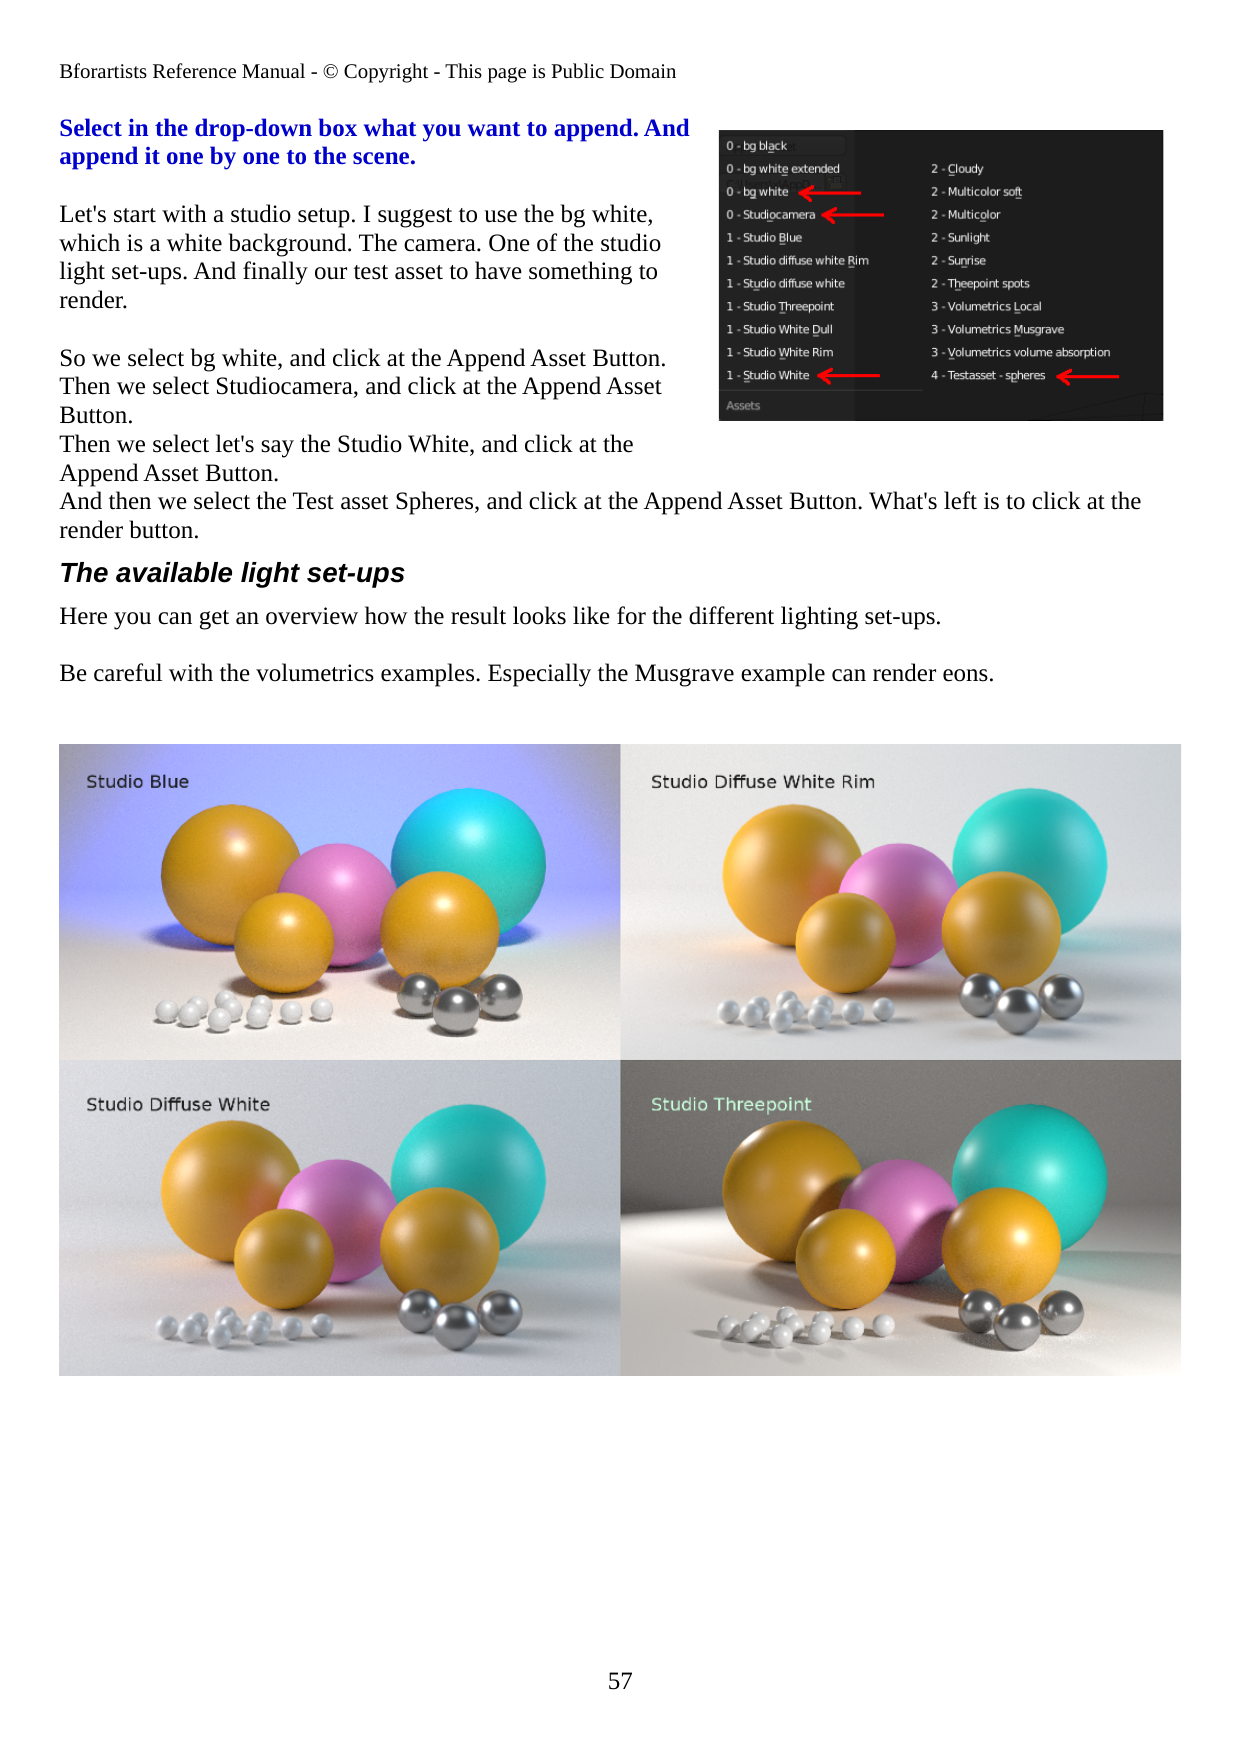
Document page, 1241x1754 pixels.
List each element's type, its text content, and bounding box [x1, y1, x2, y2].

text Here you can get an overview how the result looks like for the different lighting set-ups. [59, 601, 1181, 629]
text Then we select Studiocamera, and click at the Append Asset Button. [59, 371, 1181, 429]
text Let's start with a studio setup. I suggest to use the bg white, which is a white background. The camera. One of the studio light set-ups. And finally our test asset to have something to render. [59, 199, 718, 314]
picture [718, 130, 1164, 421]
subtitle The available light set-ups [59, 556, 1181, 588]
text Then we select let's say the Studio White, and click at the Append Asset Button. [59, 429, 1181, 486]
picture [59, 744, 1182, 1376]
text Select in the drop-down box what you want to append. And append it one by one to the scene. [59, 113, 1181, 170]
text So we select bg white, and click at the Append Asset Button. [59, 343, 718, 371]
text Be careful with the volumetrics examples. Especially the Musgrave example can render eons. [59, 658, 1181, 687]
text And then we select the Test asset Spheres, and click at the Append Asset Button. What's left is to click at the render button. [59, 486, 1181, 544]
